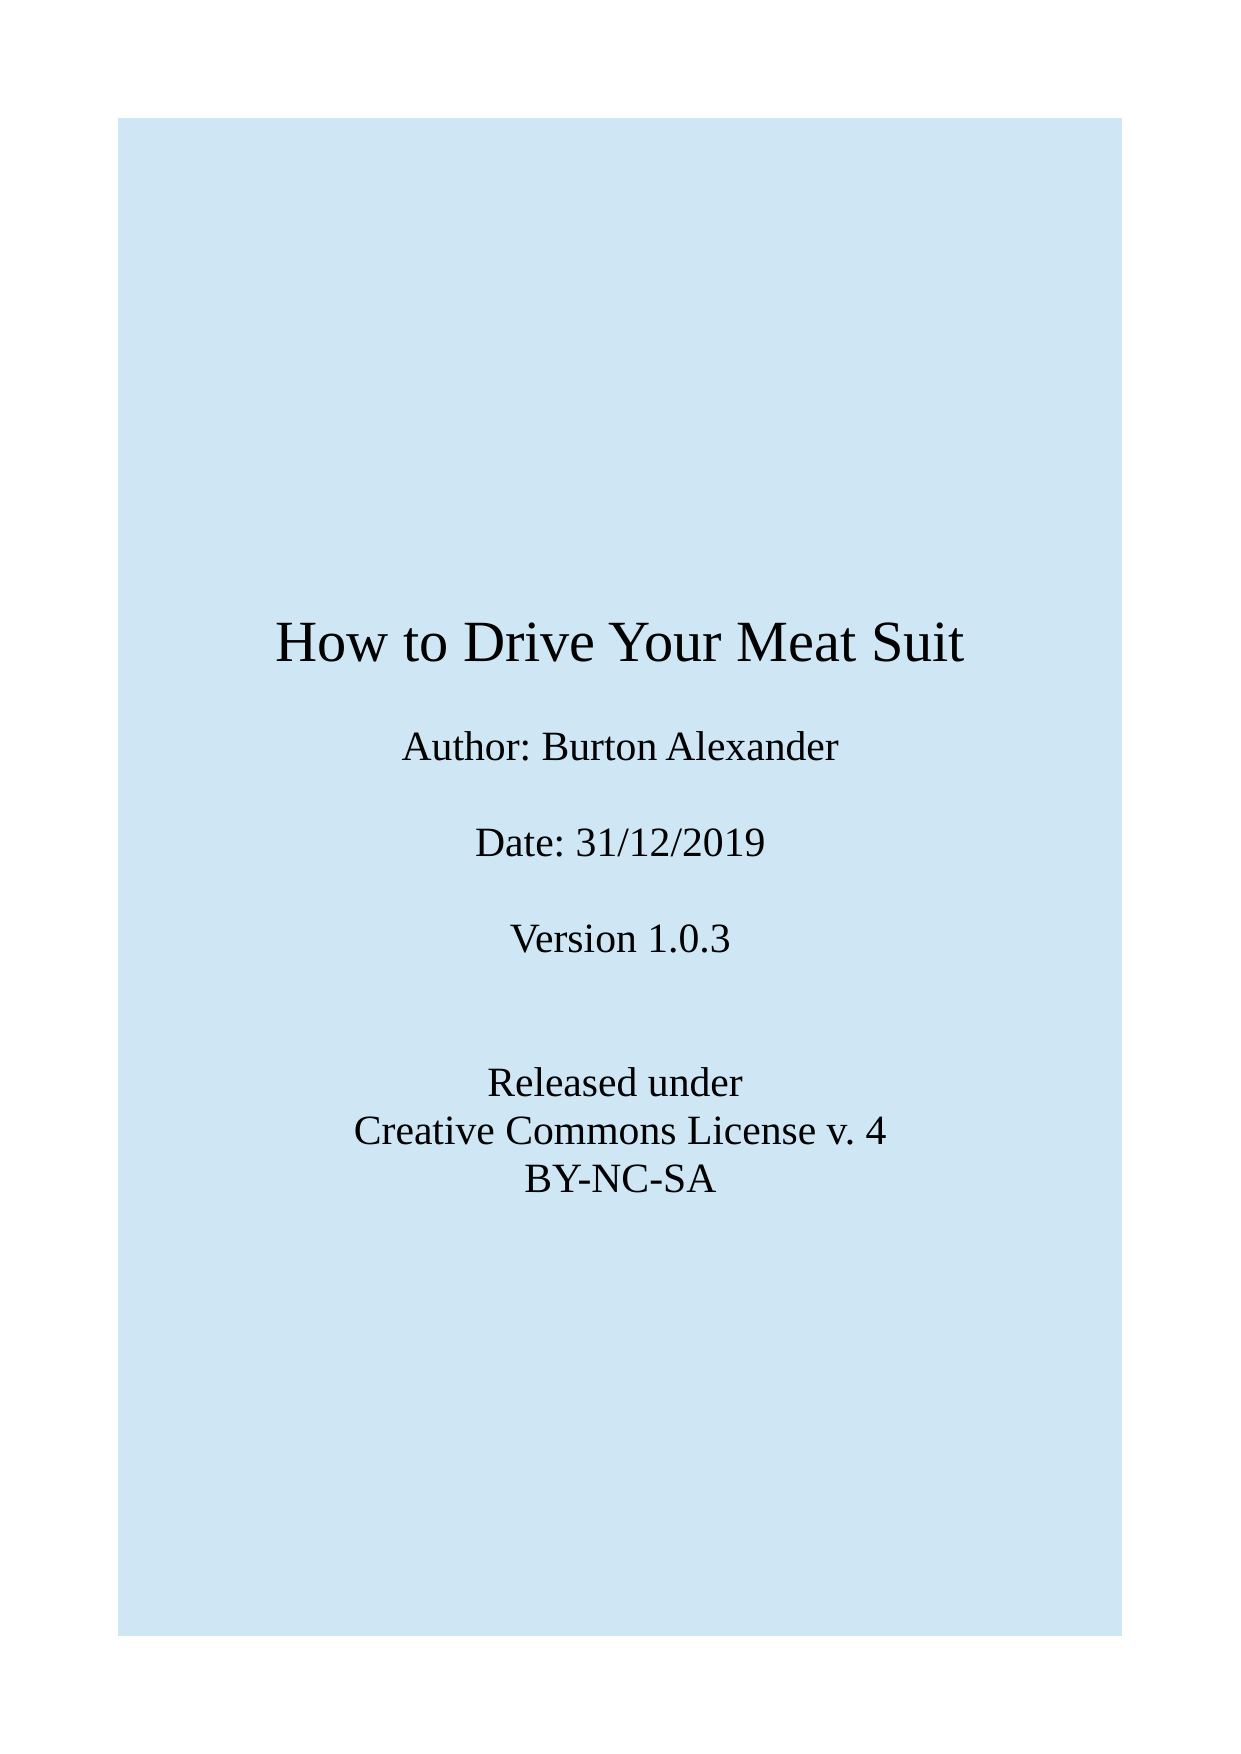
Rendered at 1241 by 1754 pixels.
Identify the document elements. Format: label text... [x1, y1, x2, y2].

text Creative Commons License v. 4 [118, 1105, 1122, 1153]
text Date: 31/12/2019 [118, 818, 1122, 866]
text Version 1.0.3 [118, 913, 1122, 961]
text BY-NC-SA [118, 1153, 1122, 1201]
text Author: Burton Alexander [118, 722, 1122, 770]
text How to Drive Your Meat Suit [118, 607, 1122, 674]
text Released under [118, 1057, 1122, 1105]
